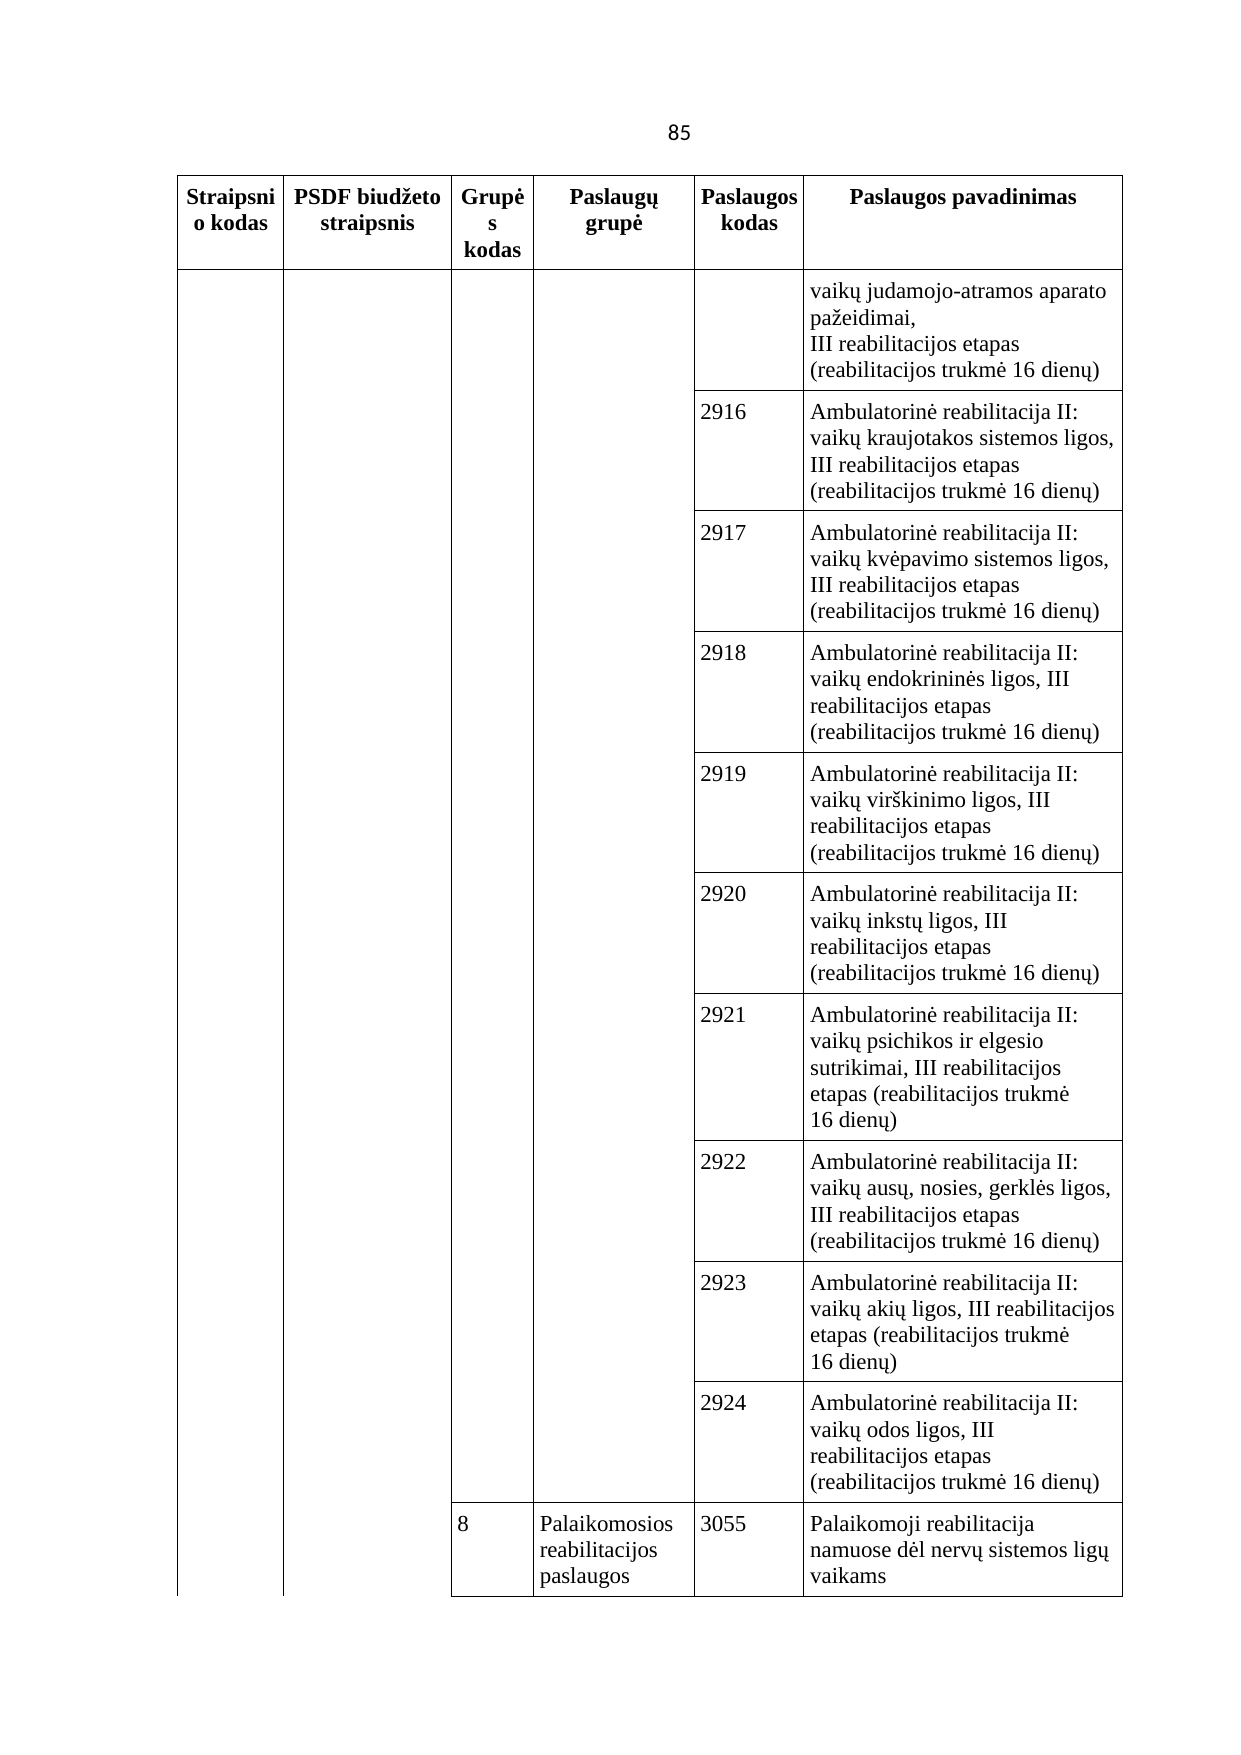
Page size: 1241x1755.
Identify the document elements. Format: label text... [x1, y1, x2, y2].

table_cell 2917 [695, 511, 803, 631]
table_cell Ambulatorinė reabilitacija II: vaikų kvėpavimo sistemos ligos, III reabilitacijos etapas (reabilitacijos trukmė 16 dienų) [804, 511, 1122, 631]
table_header Grupės kodas [452, 176, 533, 269]
table_cell [178, 270, 283, 390]
table_cell [452, 1381, 533, 1502]
table_cell [452, 270, 533, 390]
table_header PSDF biudžeto straipsnis [284, 176, 451, 269]
table_cell [178, 1502, 283, 1596]
table_cell Palaikomoji reabilitacija namuose dėl nervų sistemos ligų vaikams [804, 1503, 1122, 1596]
table_cell Ambulatorinė reabilitacija II: vaikų kraujotakos sistemos ligos, III reabilitacijos etapas (reabilitacijos trukmė 16 dienų) [804, 391, 1122, 510]
table_cell 2924 [695, 1382, 803, 1502]
table_header Paslaugų grupė [534, 176, 694, 269]
table_cell [178, 390, 283, 510]
table_cell Ambulatorinė reabilitacija II: vaikų endokrininės ligos, III reabilitacijos etapas (reabilitacijos trukmė 16 dienų) [804, 632, 1122, 752]
table_cell [534, 1261, 694, 1381]
table_header Paslaugos kodas [695, 176, 803, 269]
table_cell [695, 270, 803, 390]
table_cell [534, 1381, 694, 1502]
table_cell [284, 872, 451, 993]
table_cell [452, 752, 533, 872]
table_cell [534, 390, 694, 510]
table_cell [284, 1261, 451, 1381]
table_cell [452, 631, 533, 752]
table_cell [534, 631, 694, 752]
table_cell [178, 1140, 283, 1261]
table_cell [284, 631, 451, 752]
table_cell [284, 510, 451, 631]
table_cell Palaikomosios reabilitacijos paslaugos [534, 1503, 694, 1596]
table_cell 2923 [695, 1262, 803, 1381]
table_cell Ambulatorinė reabilitacija II: vaikų akių ligos, III reabilitacijos etapas (reabilitacijos trukmė 16 dienų) [804, 1262, 1122, 1381]
table_cell [178, 1381, 283, 1502]
table_cell [534, 752, 694, 872]
table_cell [284, 1140, 451, 1261]
table_cell [452, 993, 533, 1140]
table_cell [534, 872, 694, 993]
table_cell Ambulatorinė reabilitacija II: vaikų virškinimo ligos, III reabilitacijos etapas (reabilitacijos trukmė 16 dienų) [804, 753, 1122, 872]
table_cell [178, 631, 283, 752]
table_cell 2921 [695, 994, 803, 1140]
table_cell [178, 993, 283, 1140]
table_cell 2922 [695, 1141, 803, 1261]
table_cell [284, 1502, 451, 1596]
table_cell 2919 [695, 753, 803, 872]
table_cell vaikų judamojo-atramos aparato pažeidimai, III reabilitacijos etapas (reabilitacijos trukmė 16 dienų) [804, 270, 1122, 390]
table_cell Ambulatorinė reabilitacija II: vaikų psichikos ir elgesio sutrikimai, III reabilitacijos etapas (reabilitacijos trukmė 16 dienų) [804, 994, 1122, 1140]
table_header Straipsnio kodas [178, 176, 283, 269]
table_cell Ambulatorinė reabilitacija II: vaikų ausų, nosies, gerklės ligos, III reabilitacijos etapas (reabilitacijos trukmė 16 dienų) [804, 1141, 1122, 1261]
table_cell Ambulatorinė reabilitacija II: vaikų inkstų ligos, III reabilitacijos etapas (reabilitacijos trukmė 16 dienų) [804, 873, 1122, 993]
table_cell [284, 752, 451, 872]
table_cell [178, 872, 283, 993]
table_cell [284, 390, 451, 510]
table_cell [534, 993, 694, 1140]
table_cell 3055 [695, 1503, 803, 1596]
table_cell [452, 1140, 533, 1261]
table_cell [452, 390, 533, 510]
table_cell [284, 270, 451, 390]
table_cell Ambulatorinė reabilitacija II: vaikų odos ligos, III reabilitacijos etapas (reabilitacijos trukmė 16 dienų) [804, 1382, 1122, 1502]
table_cell [178, 510, 283, 631]
table_cell 8 [452, 1503, 533, 1596]
table_cell 2920 [695, 873, 803, 993]
table_cell [452, 1261, 533, 1381]
table_cell [284, 993, 451, 1140]
table_cell [534, 270, 694, 390]
table_cell [284, 1381, 451, 1502]
table_cell [534, 1140, 694, 1261]
table_cell [178, 752, 283, 872]
table_cell [452, 510, 533, 631]
table_cell [534, 510, 694, 631]
table_cell [178, 1261, 283, 1381]
table_cell 2918 [695, 632, 803, 752]
table_cell [452, 872, 533, 993]
table_header Paslaugos pavadinimas [804, 176, 1122, 269]
table_cell 2916 [695, 391, 803, 510]
